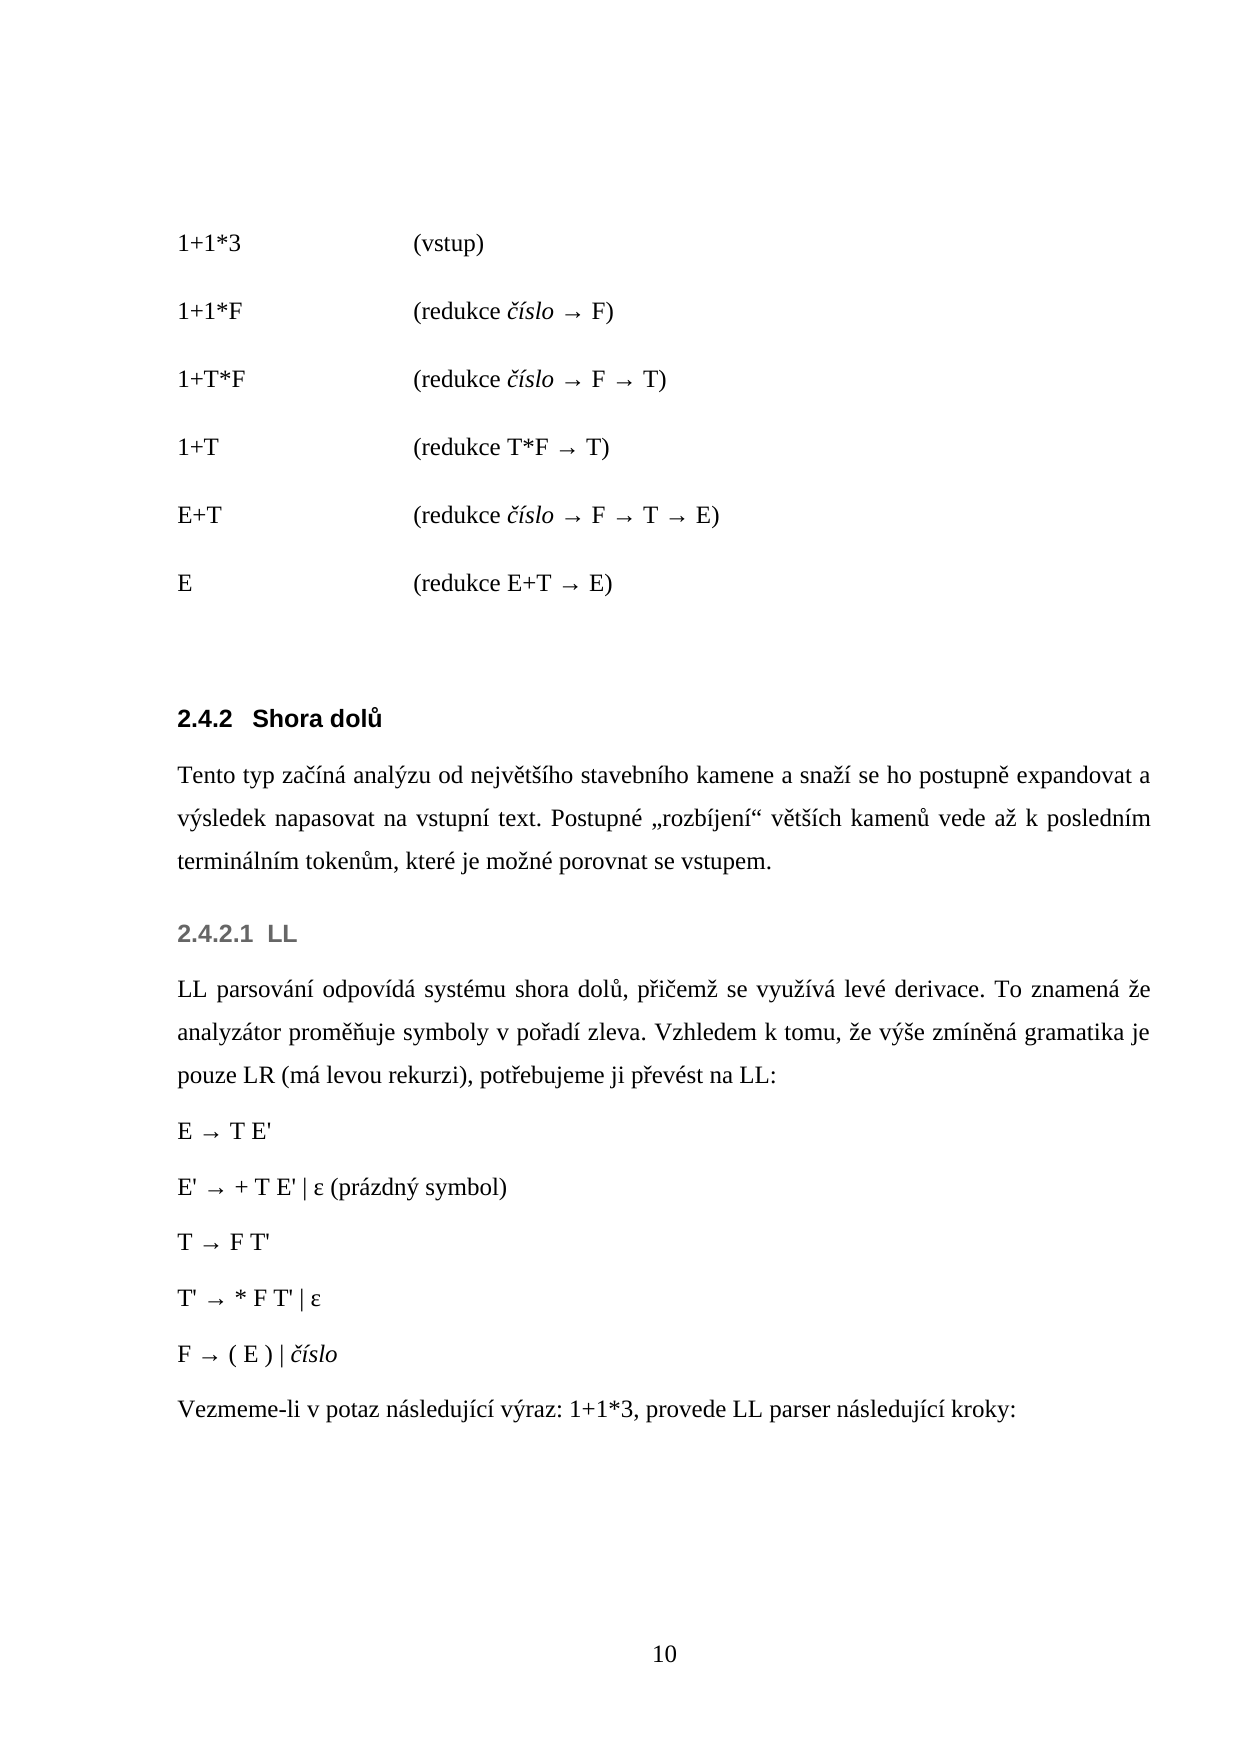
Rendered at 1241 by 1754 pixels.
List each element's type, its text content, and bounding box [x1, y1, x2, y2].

text T' → * F T' | ε [177, 1283, 1152, 1312]
text T → F T' [177, 1227, 1152, 1256]
table_cell (redukce číslo → F → T → E) [413, 488, 1151, 556]
table_cell 1+T [177, 420, 413, 488]
text E' → + T E' | ε (prázdný symbol) [177, 1172, 1152, 1201]
table_cell 1+T*F [177, 352, 413, 420]
table_cell E+T [177, 488, 413, 556]
table_cell (redukce T*F → T) [413, 420, 1151, 488]
table_header (vstup) [413, 216, 1151, 284]
text E → T E' [177, 1116, 1152, 1145]
text LL parsování odpovídá systému shora dolů, přičemž se využívá levé derivace. To znamená že analyzátor proměňuje symboly v pořadí zleva. Vzhledem k tomu, že výše zmíněná gramatika je pouze LR (má levou rekurzi), potřebujeme ji převést na LL: [177, 974, 1152, 1089]
table_cell 1+1*F [177, 284, 413, 352]
table_cell E [177, 556, 413, 624]
table_cell (redukce číslo → F) [413, 284, 1151, 352]
subtitle LL [177, 919, 1152, 947]
text Tento typ začíná analýzu od největšího stavebního kamene a snaží se ho postupně expandovat a výsledek napasovat na vstupní text. Postupné „rozbíjení“ větších kamenů vede až k posledním terminálním tokenům, které je možné porovnat se vstupem. [177, 760, 1152, 875]
text F → ( E ) | číslo [177, 1339, 1152, 1367]
text Vezmeme-li v potaz následující výraz: 1+1*3, provede LL parser následující kroky: [177, 1394, 1152, 1423]
table_cell (redukce číslo → F → T) [413, 352, 1151, 420]
table_header 1+1*3 [177, 216, 413, 284]
subtitle Shora dolů [177, 704, 1152, 733]
table_cell (redukce E+T → E) [413, 556, 1151, 624]
